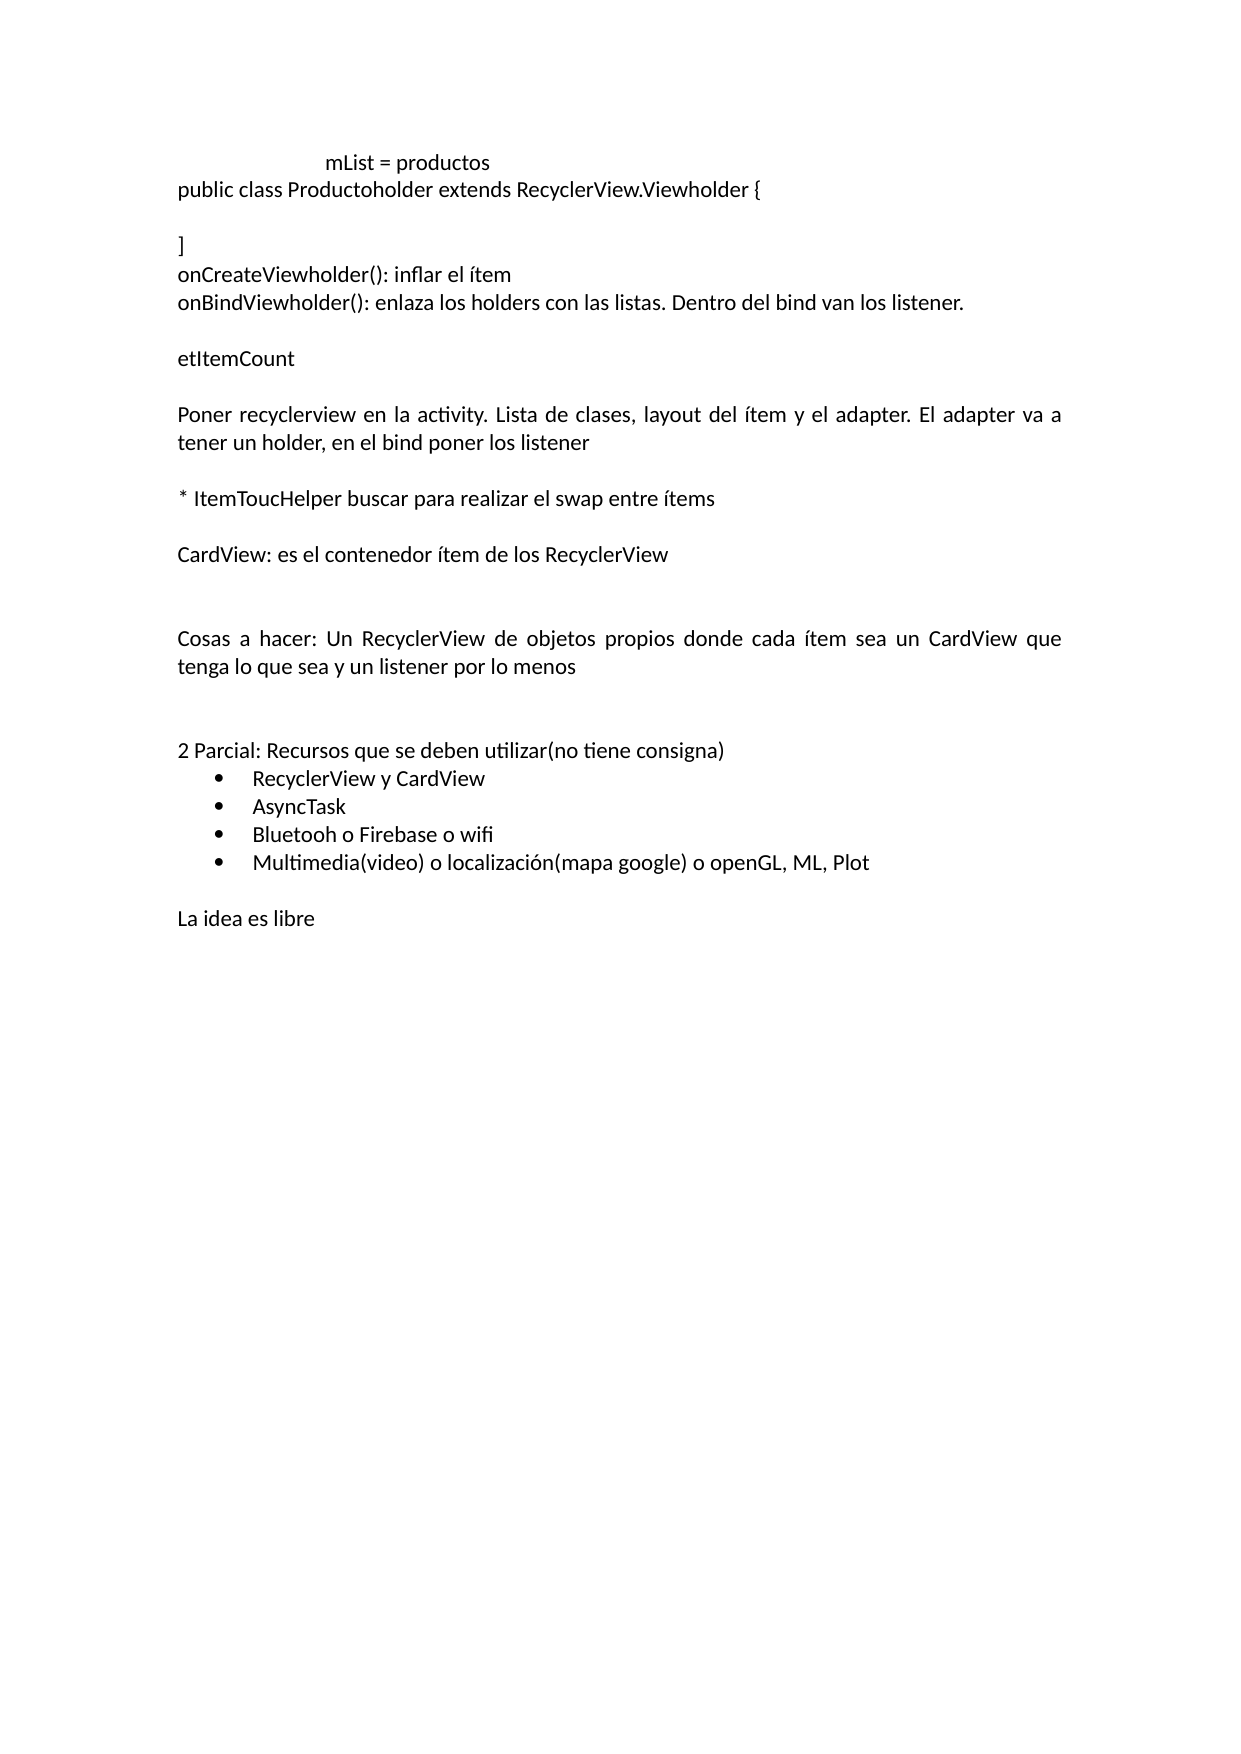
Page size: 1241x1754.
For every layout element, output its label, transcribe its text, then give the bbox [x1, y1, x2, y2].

text * ItemToucHelper buscar para realizar el swap entre ítems [177, 484, 1063, 512]
text ] [177, 232, 1063, 260]
text La idea es libre [177, 904, 1063, 932]
list AsyncTask [215, 792, 1063, 820]
list Bluetooh o Firebase o wifi [215, 820, 1063, 848]
text onBindViewholder(): enlaza los holders con las listas. Dentro del bind van los listener. [177, 288, 1063, 316]
text public class Productoholder extends RecyclerView.Viewholder { [177, 176, 1063, 204]
list Multimedia(video) o localización(mapa google) o openGL, ML, Plot [215, 848, 1063, 876]
text Poner recyclerview en la activity. Lista de clases, layout del ítem y el adapter. El adapter va a tener un holder, en el bind poner los listener [177, 400, 1063, 456]
text 2 Parcial: Recursos que se deben utilizar(no tiene consigna) [177, 736, 1063, 764]
text etItemCount [177, 344, 1063, 372]
list RecyclerView y CardView [215, 764, 1063, 792]
text mList = productos [177, 148, 1063, 176]
text Cosas a hacer: Un RecyclerView de objetos propios donde cada ítem sea un CardView que tenga lo que sea y un listener por lo menos [177, 624, 1063, 680]
text onCreateViewholder(): inflar el ítem [177, 260, 1063, 288]
text CardView: es el contenedor ítem de los RecyclerView [177, 540, 1063, 568]
